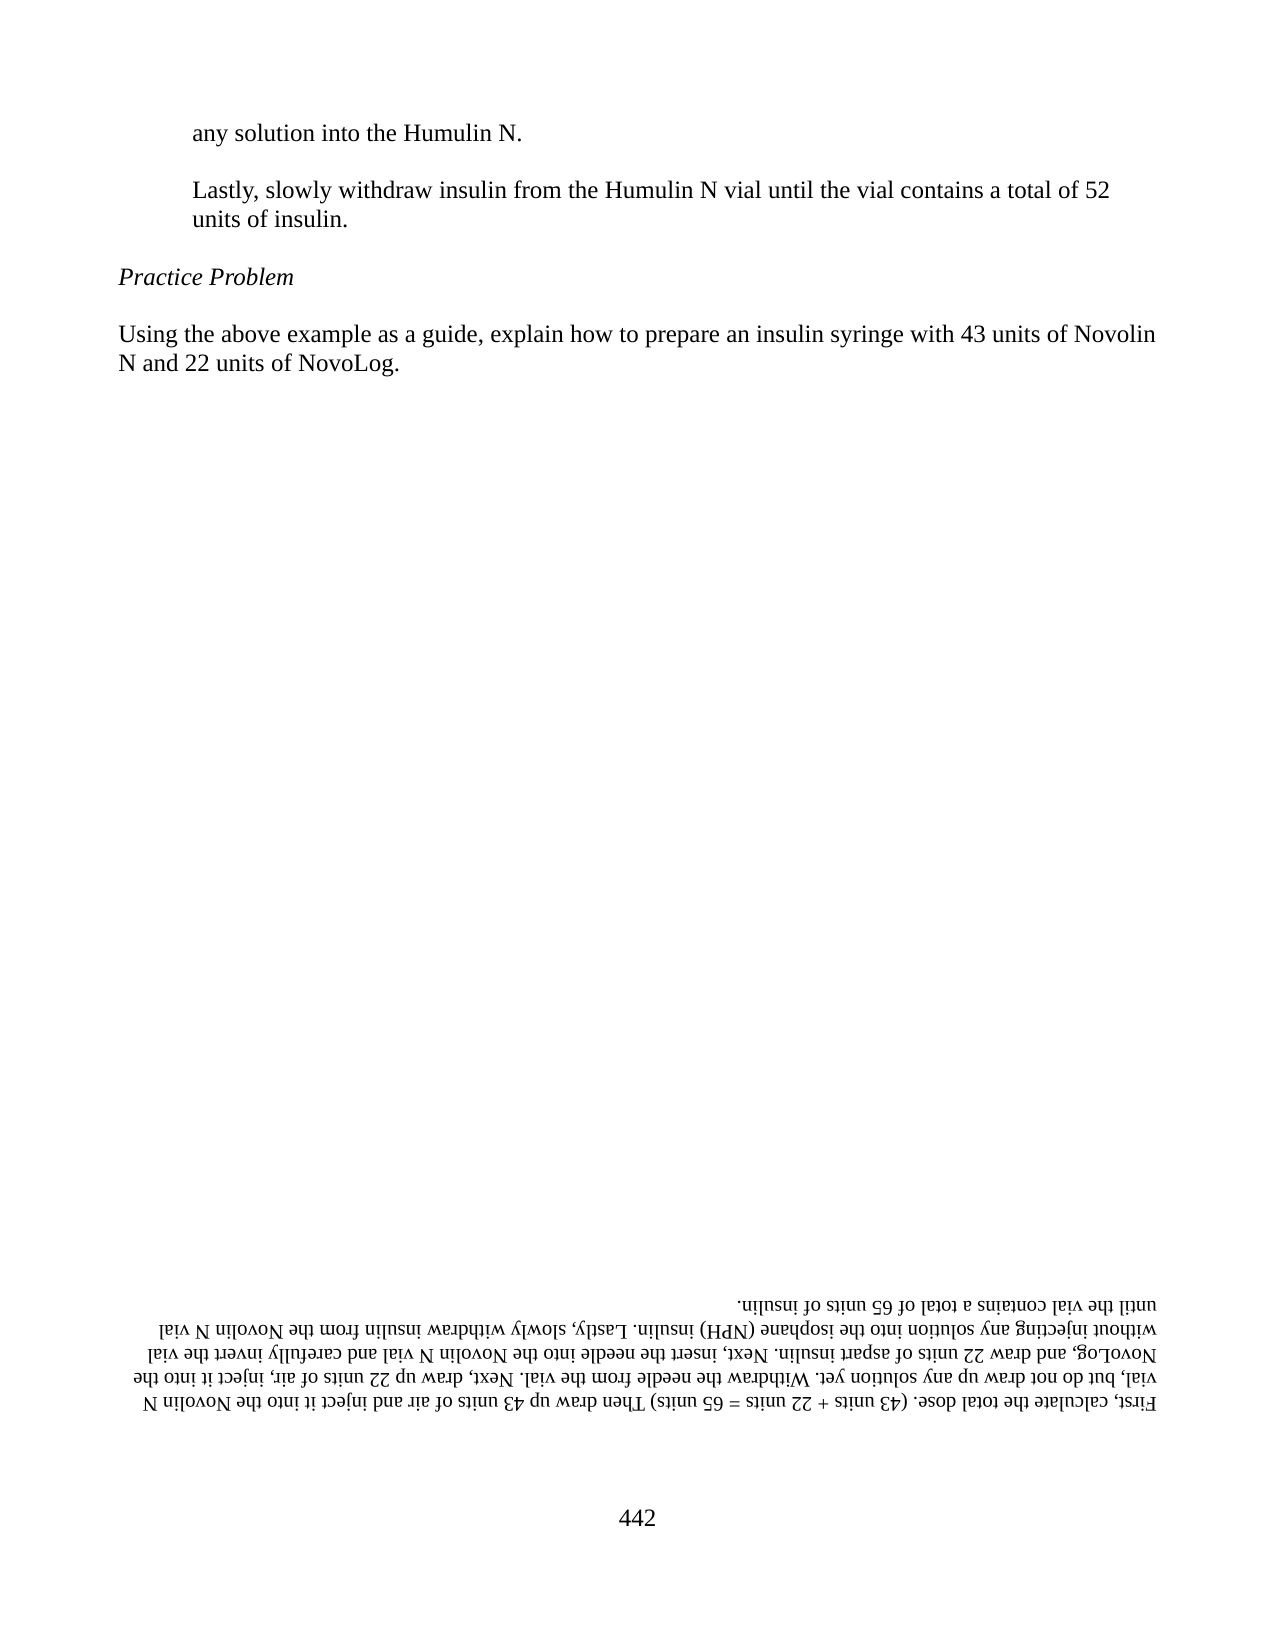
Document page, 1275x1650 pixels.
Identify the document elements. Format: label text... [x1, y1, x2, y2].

text Using the above example as a guide, explain how to prepare an insulin syringe with 43 units of Novolin N and 22 units of NovoLog. [118, 319, 1157, 377]
text Lastly, slowly withdraw insulin from the Humulin N vial until the vial contains a total of 52 units of insulin. [192, 176, 1157, 233]
text any solution into the Humulin N. [192, 118, 1157, 147]
text Practice Problem [118, 262, 1157, 291]
